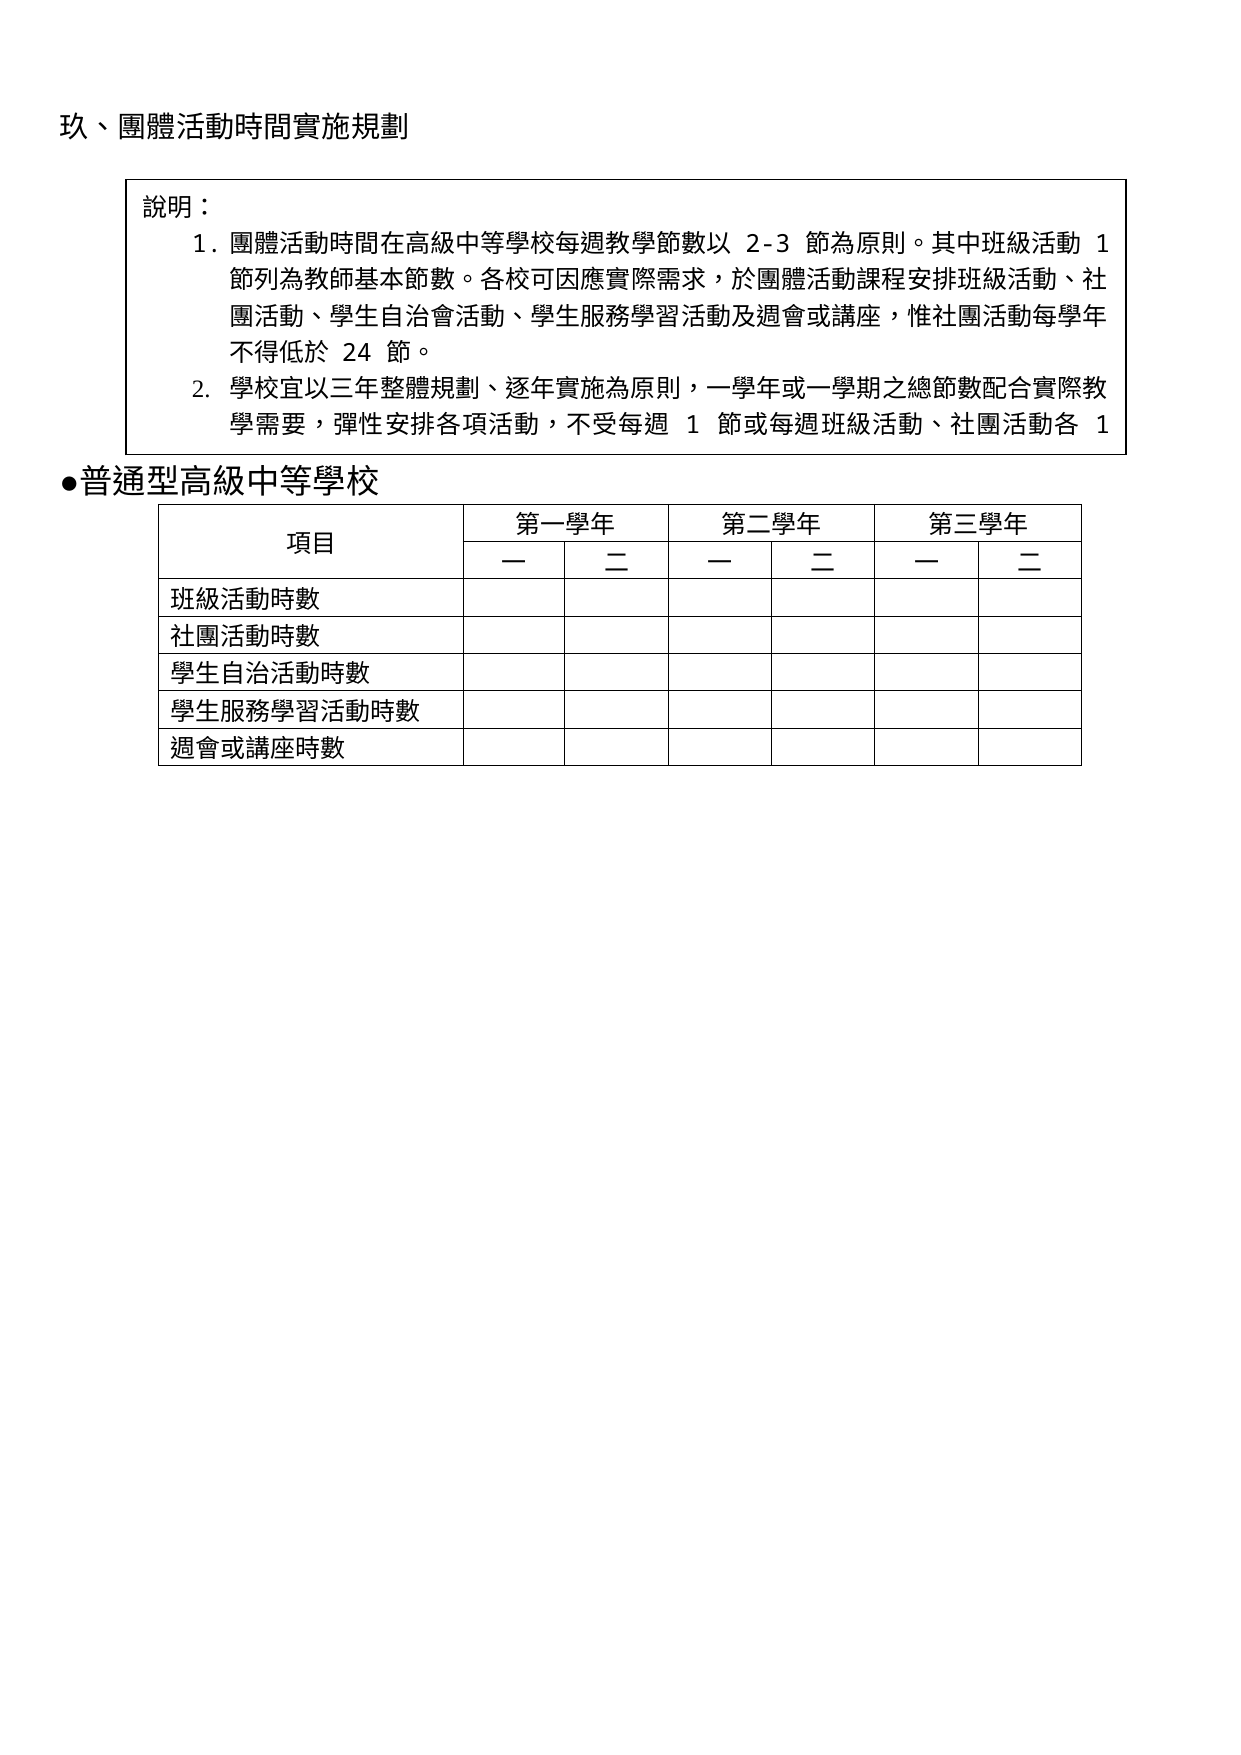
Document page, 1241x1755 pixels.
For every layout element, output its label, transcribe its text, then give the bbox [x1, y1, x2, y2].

table_cell [772, 729, 874, 765]
list 學校宜以三年整體規劃、逐年實施為原則，一學年或一學期之總節數配合實際教學需要，彈性安排各項活動，不受每週 1 節或每週班級活動、社團活動各 1 節之限制。 [192, 369, 1110, 446]
table_cell [464, 729, 564, 765]
table_cell 二 [772, 542, 874, 578]
table_cell 班級活動時數 [159, 579, 463, 616]
table_cell 一 [464, 542, 564, 578]
table_cell [979, 691, 1081, 727]
table_cell [772, 617, 874, 653]
table_header 項目 [159, 505, 463, 578]
table_header 第二學年 [669, 505, 874, 541]
table_cell [669, 579, 771, 616]
table_cell [565, 579, 668, 616]
table_cell [772, 691, 874, 727]
table_cell [875, 617, 978, 653]
table_cell [979, 617, 1081, 653]
table_cell [669, 654, 771, 690]
table_cell [979, 579, 1081, 616]
table_cell 二 [565, 542, 668, 578]
text 說明： [142, 187, 1110, 224]
table_cell [669, 729, 771, 765]
table_header 第三學年 [875, 505, 1081, 541]
table_cell [565, 617, 668, 653]
table_cell [464, 579, 564, 616]
list 團體活動時間在高級中等學校每週教學節數以 2-3 節為原則。其中班級活動 1 節列為教師基本節數。各校可因應實際需求，於團體活動課程安排班級活動、社團活動、學生自治會活動、學生服務學習活動及週會或講座，惟社團活動每學年不得低於 24 節。 [192, 224, 1110, 369]
table_cell [669, 691, 771, 727]
text ●普通型高級中等學校 [59, 174, 1181, 504]
table_cell 一 [875, 542, 978, 578]
table_cell [875, 691, 978, 727]
table_cell [565, 691, 668, 727]
table_cell 學生服務學習活動時數 [159, 691, 463, 727]
table_cell [464, 691, 564, 727]
table_cell [875, 654, 978, 690]
table_cell 二 [979, 542, 1081, 578]
table_cell [979, 729, 1081, 765]
text 玖、團體活動時間實施規劃 [59, 103, 1181, 146]
table_cell [772, 654, 874, 690]
table_cell 社團活動時數 [159, 617, 463, 653]
table_cell [772, 579, 874, 616]
table_cell [669, 617, 771, 653]
table_cell 一 [669, 542, 771, 578]
table_header 第一學年 [464, 505, 668, 541]
table_cell [875, 579, 978, 616]
table_cell [565, 654, 668, 690]
table_cell [464, 617, 564, 653]
table_cell 週會或講座時數 [159, 729, 463, 765]
table_cell [565, 729, 668, 765]
table_cell [875, 729, 978, 765]
table_cell [979, 654, 1081, 690]
table_cell [464, 654, 564, 690]
table_cell 學生自治活動時數 [159, 654, 463, 690]
